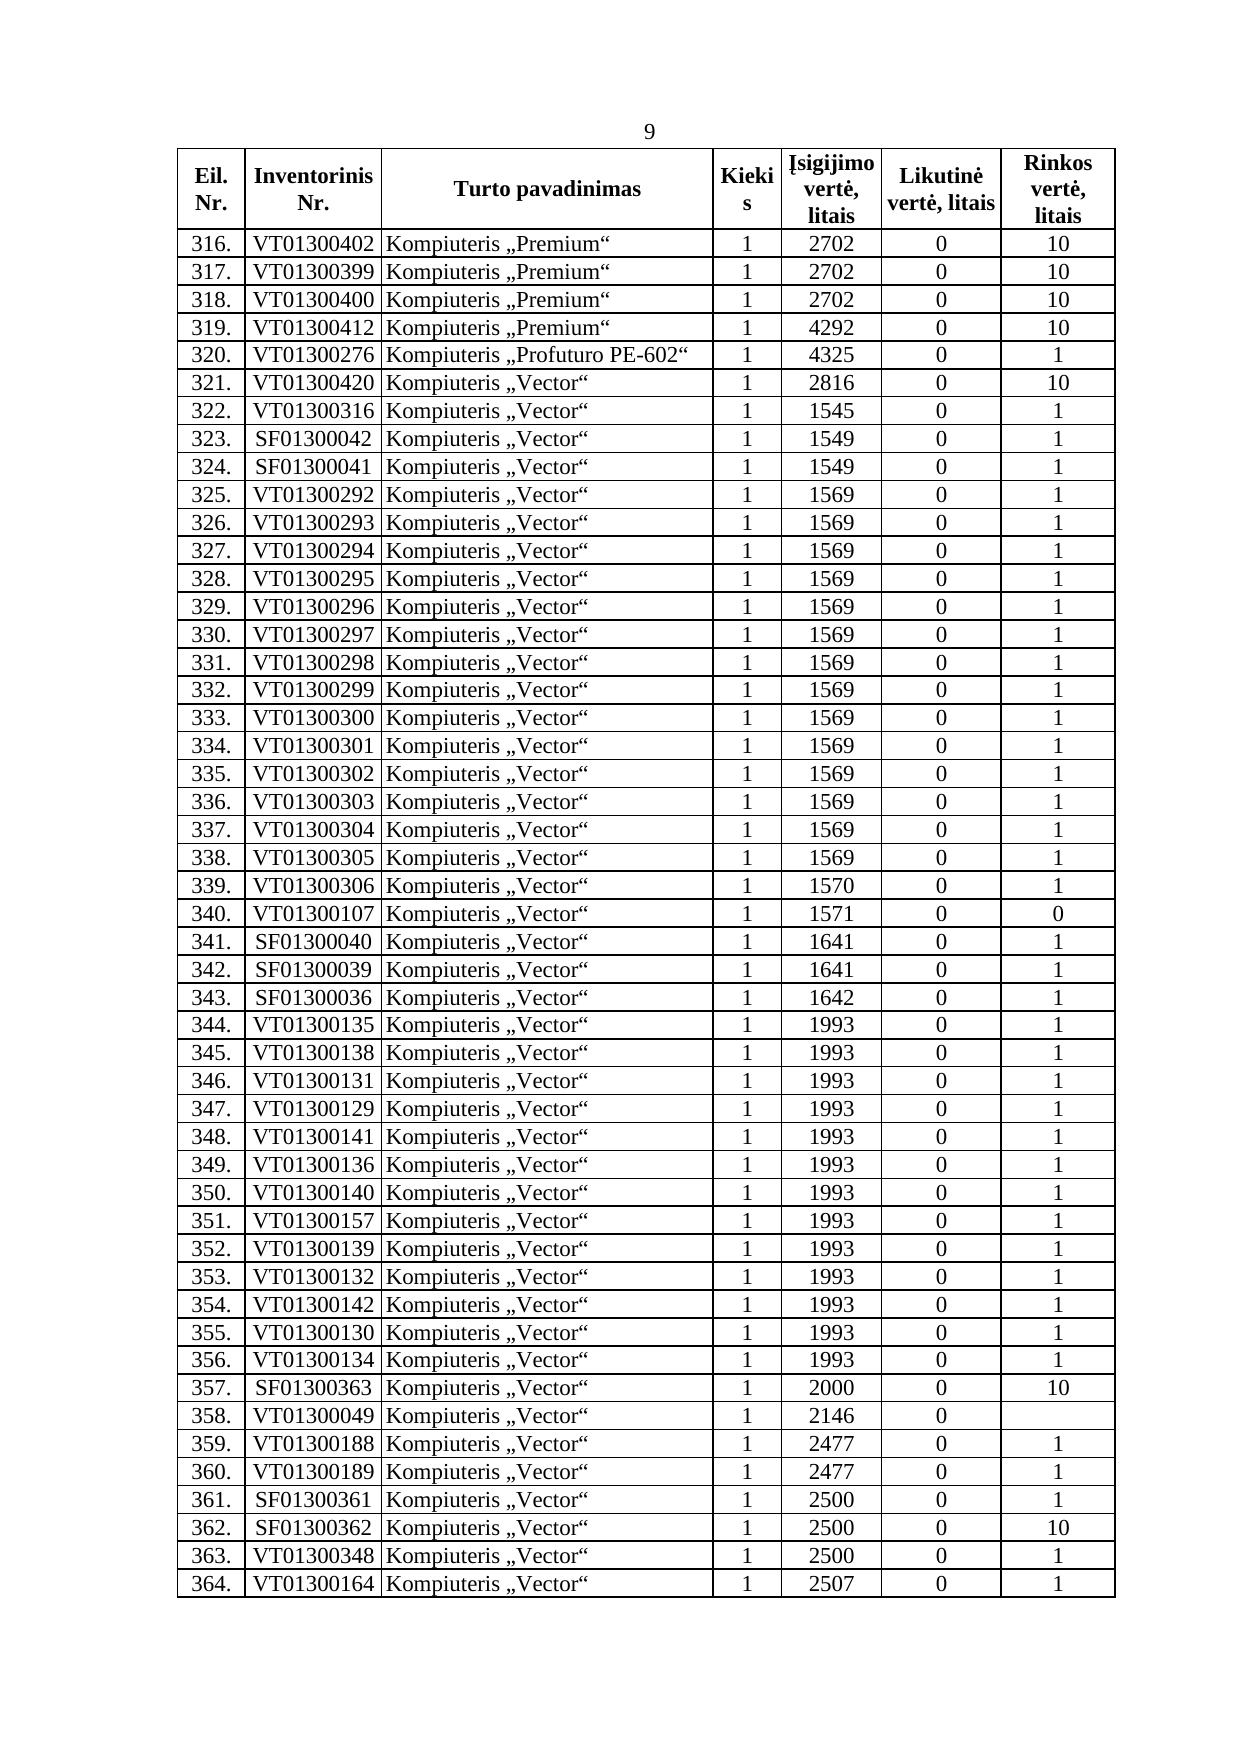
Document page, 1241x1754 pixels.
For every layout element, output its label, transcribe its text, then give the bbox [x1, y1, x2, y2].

table_cell Kompiuteris „Vector“ [382, 649, 712, 675]
table_cell 316. [178, 230, 244, 256]
table_cell 1571 [782, 900, 881, 926]
table_cell VT01300297 [246, 621, 381, 647]
table_cell 1549 [782, 425, 881, 452]
table_cell VT01300276 [246, 342, 381, 368]
table_cell 1993 [782, 1347, 881, 1373]
table_cell 0 [882, 258, 1000, 284]
table_cell 0 [882, 425, 1000, 452]
table_cell 1 [714, 230, 781, 256]
table_cell 1 [1002, 1207, 1114, 1233]
table_cell 0 [882, 342, 1000, 368]
table_cell 1993 [782, 1151, 881, 1177]
table_cell VT01300140 [246, 1179, 381, 1205]
table_cell 1 [1002, 1291, 1114, 1317]
table_cell 1569 [782, 705, 881, 731]
table_cell VT01300348 [246, 1542, 381, 1568]
table_cell VT01300294 [246, 537, 381, 563]
table_cell VT01300420 [246, 370, 381, 396]
table_cell 1 [1002, 649, 1114, 675]
table_cell Kompiuteris „Premium“ [382, 286, 712, 312]
table_cell Kompiuteris „Vector“ [382, 1430, 712, 1457]
table_header Įsigijimo vertė, litais [782, 149, 881, 228]
table_cell 1 [714, 1151, 781, 1177]
table_cell 0 [882, 1095, 1000, 1122]
table_cell VT01300134 [246, 1347, 381, 1373]
table_cell 0 [882, 1486, 1000, 1512]
table_cell 0 [882, 984, 1000, 1010]
table_cell 361. [178, 1486, 244, 1512]
table_cell 0 [882, 286, 1000, 312]
table_cell 1570 [782, 872, 881, 898]
table_cell 340. [178, 900, 244, 926]
table_cell 0 [882, 1347, 1000, 1373]
table_cell 1 [714, 900, 781, 926]
table_cell Kompiuteris „Vector“ [382, 1402, 712, 1429]
table_cell 1 [1002, 956, 1114, 982]
table_cell 2477 [782, 1430, 881, 1457]
table_cell 1 [714, 286, 781, 312]
table_cell 0 [882, 537, 1000, 563]
table_cell VT01300135 [246, 1012, 381, 1038]
table_cell 1 [714, 1207, 781, 1233]
table_cell VT01300402 [246, 230, 381, 256]
table_cell VT01300298 [246, 649, 381, 675]
table_cell 1569 [782, 593, 881, 619]
table_cell 1 [1002, 1067, 1114, 1094]
table_cell Kompiuteris „Vector“ [382, 1207, 712, 1233]
table_cell 1569 [782, 732, 881, 759]
table_cell 1 [1002, 1347, 1114, 1373]
table_cell 1 [714, 1263, 781, 1289]
table_cell 337. [178, 816, 244, 842]
table_cell VT01300136 [246, 1151, 381, 1177]
table_cell 323. [178, 425, 244, 452]
table_cell 1 [714, 844, 781, 870]
table_cell 317. [178, 258, 244, 284]
table_cell 0 [882, 593, 1000, 619]
table_cell 1 [714, 1570, 781, 1596]
table_cell 356. [178, 1347, 244, 1373]
table_cell VT01300141 [246, 1123, 381, 1149]
table_cell 0 [882, 872, 1000, 898]
table_cell 319. [178, 314, 244, 340]
table_cell 0 [882, 1012, 1000, 1038]
table_cell Kompiuteris „Vector“ [382, 1319, 712, 1345]
table_cell 2146 [782, 1402, 881, 1429]
table_cell 1993 [782, 1040, 881, 1066]
table_cell 0 [882, 788, 1000, 814]
table_cell VT01300292 [246, 481, 381, 507]
table_cell Kompiuteris „Vector“ [382, 928, 712, 954]
table_cell Kompiuteris „Vector“ [382, 1179, 712, 1205]
table_cell 1641 [782, 956, 881, 982]
table_cell Kompiuteris „Vector“ [382, 844, 712, 870]
table_cell 2500 [782, 1486, 881, 1512]
table_cell 335. [178, 760, 244, 787]
table_cell Kompiuteris „Vector“ [382, 370, 712, 396]
table_cell Kompiuteris „Vector“ [382, 565, 712, 591]
table_cell 10 [1002, 230, 1114, 256]
table_cell 1 [714, 1486, 781, 1512]
table_cell VT01300139 [246, 1235, 381, 1261]
table_cell 2816 [782, 370, 881, 396]
table_cell 359. [178, 1430, 244, 1457]
table_cell 1 [1002, 1235, 1114, 1261]
table_cell VT01300299 [246, 677, 381, 703]
table_cell 321. [178, 370, 244, 396]
table_cell 339. [178, 872, 244, 898]
table_cell 1 [714, 1235, 781, 1261]
table_cell 2507 [782, 1570, 881, 1596]
table_cell 1 [1002, 1458, 1114, 1484]
table_cell Kompiuteris „Vector“ [382, 677, 712, 703]
table_cell VT01300142 [246, 1291, 381, 1317]
table_cell 1 [714, 537, 781, 563]
table_cell VT01300130 [246, 1319, 381, 1345]
table_cell 1 [1002, 481, 1114, 507]
table_cell 347. [178, 1095, 244, 1122]
table_cell VT01300300 [246, 705, 381, 731]
table_cell [1002, 1402, 1114, 1429]
table_cell Kompiuteris „Vector“ [382, 425, 712, 452]
table_cell 0 [882, 1040, 1000, 1066]
table_header Kiekis [714, 149, 781, 228]
table_cell 4325 [782, 342, 881, 368]
table_cell 1569 [782, 844, 881, 870]
table_cell 1 [1002, 1012, 1114, 1038]
table_cell 2500 [782, 1514, 881, 1540]
table_cell Kompiuteris „Premium“ [382, 258, 712, 284]
table_cell 1 [1002, 1430, 1114, 1457]
table_cell 345. [178, 1040, 244, 1066]
table_cell 0 [882, 677, 1000, 703]
table_cell VT01300301 [246, 732, 381, 759]
table_cell 353. [178, 1263, 244, 1289]
table_cell 1 [1002, 453, 1114, 479]
table_cell Kompiuteris „Premium“ [382, 314, 712, 340]
table_cell VT01300138 [246, 1040, 381, 1066]
table_cell 1 [1002, 1486, 1114, 1512]
table_cell Kompiuteris „Vector“ [382, 537, 712, 563]
table_cell 341. [178, 928, 244, 954]
table_cell Kompiuteris „Vector“ [382, 453, 712, 479]
table_cell 10 [1002, 370, 1114, 396]
table_cell 1 [1002, 1263, 1114, 1289]
table_cell Kompiuteris „Vector“ [382, 760, 712, 787]
table_cell 1 [1002, 1151, 1114, 1177]
table_cell 1 [1002, 844, 1114, 870]
table_cell 1 [714, 816, 781, 842]
table_cell 1 [1002, 1179, 1114, 1205]
table_cell 363. [178, 1542, 244, 1568]
table_cell 1 [1002, 788, 1114, 814]
table_cell 1 [1002, 425, 1114, 452]
table_cell Kompiuteris „Vector“ [382, 1458, 712, 1484]
table_cell Kompiuteris „Vector“ [382, 509, 712, 535]
table_cell Kompiuteris „Vector“ [382, 1235, 712, 1261]
table_cell Kompiuteris „Vector“ [382, 397, 712, 424]
table_cell 1 [714, 1067, 781, 1094]
table_cell 1569 [782, 537, 881, 563]
table_cell 1993 [782, 1095, 881, 1122]
table_cell 351. [178, 1207, 244, 1233]
table_cell 0 [882, 1458, 1000, 1484]
table_cell Kompiuteris „Profuturo PE-602“ [382, 342, 712, 368]
table_cell 1 [1002, 621, 1114, 647]
table_cell 0 [1002, 900, 1114, 926]
table_cell 2702 [782, 230, 881, 256]
table_cell Kompiuteris „Vector“ [382, 956, 712, 982]
table_cell 1993 [782, 1067, 881, 1094]
table_cell 1 [714, 1514, 781, 1540]
table_cell 1 [1002, 397, 1114, 424]
table_cell 330. [178, 621, 244, 647]
table_cell 0 [882, 1430, 1000, 1457]
table_cell 1 [714, 258, 781, 284]
table_cell VT01300305 [246, 844, 381, 870]
table_cell 0 [882, 732, 1000, 759]
table_cell 1 [1002, 1542, 1114, 1568]
table_cell 364. [178, 1570, 244, 1596]
table_cell 328. [178, 565, 244, 591]
table_header Turto pavadinimas [382, 149, 712, 228]
table_cell 0 [882, 481, 1000, 507]
table_cell 1641 [782, 928, 881, 954]
table_cell 334. [178, 732, 244, 759]
table_cell 1 [714, 593, 781, 619]
table_cell 1 [714, 621, 781, 647]
table_cell 0 [882, 649, 1000, 675]
table_cell 1993 [782, 1179, 881, 1205]
table_cell 1 [714, 732, 781, 759]
table_cell Kompiuteris „Vector“ [382, 788, 712, 814]
table_cell 0 [882, 1514, 1000, 1540]
table_cell VT01300188 [246, 1430, 381, 1457]
table_cell Kompiuteris „Vector“ [382, 1486, 712, 1512]
table_cell 1 [1002, 593, 1114, 619]
table_cell 1 [714, 509, 781, 535]
table_cell 1 [714, 872, 781, 898]
table_cell SF01300036 [246, 984, 381, 1010]
table_cell VT01300049 [246, 1402, 381, 1429]
table_cell 1 [714, 788, 781, 814]
table_cell 1 [714, 397, 781, 424]
table_cell 0 [882, 1570, 1000, 1596]
table_cell 1549 [782, 453, 881, 479]
table_cell 320. [178, 342, 244, 368]
table_cell 0 [882, 1402, 1000, 1429]
table_cell 0 [882, 453, 1000, 479]
table_cell VT01300157 [246, 1207, 381, 1233]
table_cell 1993 [782, 1123, 881, 1149]
table_cell 348. [178, 1123, 244, 1149]
table_cell 10 [1002, 314, 1114, 340]
table_cell 0 [882, 1235, 1000, 1261]
table_cell 1 [714, 1012, 781, 1038]
table_cell SF01300041 [246, 453, 381, 479]
table_cell Kompiuteris „Vector“ [382, 1375, 712, 1401]
table_cell Kompiuteris „Vector“ [382, 1040, 712, 1066]
table_cell 1569 [782, 677, 881, 703]
table_cell 0 [882, 1319, 1000, 1345]
table_cell 1 [1002, 732, 1114, 759]
table_cell 0 [882, 844, 1000, 870]
table_header Inventorinis Nr. [246, 149, 381, 228]
table_cell VT01300302 [246, 760, 381, 787]
table_cell 1569 [782, 621, 881, 647]
table_cell 0 [882, 621, 1000, 647]
table_cell Kompiuteris „Vector“ [382, 816, 712, 842]
table_cell 1 [714, 342, 781, 368]
table_cell 329. [178, 593, 244, 619]
table_cell 1 [1002, 705, 1114, 731]
table_cell 0 [882, 1542, 1000, 1568]
table_cell VT01300132 [246, 1263, 381, 1289]
table_cell VT01300293 [246, 509, 381, 535]
table_cell 1993 [782, 1235, 881, 1261]
table_cell VT01300399 [246, 258, 381, 284]
table_cell VT01300303 [246, 788, 381, 814]
table_cell 336. [178, 788, 244, 814]
table_cell 326. [178, 509, 244, 535]
table_cell 343. [178, 984, 244, 1010]
table_cell 1 [1002, 509, 1114, 535]
table_cell 1993 [782, 1319, 881, 1345]
table_cell 1 [1002, 1570, 1114, 1596]
table_cell 1 [714, 1375, 781, 1401]
table_cell 2500 [782, 1542, 881, 1568]
table_cell 10 [1002, 1514, 1114, 1540]
table_cell VT01300189 [246, 1458, 381, 1484]
table_cell 344. [178, 1012, 244, 1038]
table_cell 357. [178, 1375, 244, 1401]
table_cell 1 [714, 1319, 781, 1345]
table_cell SF01300362 [246, 1514, 381, 1540]
table_cell 10 [1002, 1375, 1114, 1401]
table_cell Kompiuteris „Vector“ [382, 900, 712, 926]
table_cell 1 [1002, 537, 1114, 563]
table_cell Kompiuteris „Vector“ [382, 1067, 712, 1094]
table_cell 1 [714, 1040, 781, 1066]
table_cell VT01300164 [246, 1570, 381, 1596]
table_cell 355. [178, 1319, 244, 1345]
table_cell Kompiuteris „Vector“ [382, 621, 712, 647]
table_cell 0 [882, 370, 1000, 396]
table_cell 1 [714, 453, 781, 479]
table_cell Kompiuteris „Vector“ [382, 732, 712, 759]
table_cell 349. [178, 1151, 244, 1177]
table_header Likutinė vertė, litais [882, 149, 1000, 228]
table_cell Kompiuteris „Premium“ [382, 230, 712, 256]
table_cell 1 [1002, 760, 1114, 787]
table_cell Kompiuteris „Vector“ [382, 1123, 712, 1149]
table_cell 1 [1002, 1123, 1114, 1149]
table_cell SF01300361 [246, 1486, 381, 1512]
table_cell 1993 [782, 1012, 881, 1038]
table_cell 0 [882, 230, 1000, 256]
table_cell 1 [714, 705, 781, 731]
table_cell 1993 [782, 1263, 881, 1289]
table_cell VT01300296 [246, 593, 381, 619]
table_cell 342. [178, 956, 244, 982]
table_cell 1 [714, 481, 781, 507]
table_cell 318. [178, 286, 244, 312]
table_cell 1 [714, 1458, 781, 1484]
table_cell 1 [714, 649, 781, 675]
table_cell 1569 [782, 816, 881, 842]
table_cell 1 [714, 1179, 781, 1205]
table_cell 1545 [782, 397, 881, 424]
table_cell 1 [714, 677, 781, 703]
table_cell 324. [178, 453, 244, 479]
table_cell Kompiuteris „Vector“ [382, 1095, 712, 1122]
table_cell 2477 [782, 1458, 881, 1484]
table_cell 0 [882, 314, 1000, 340]
table_cell Kompiuteris „Vector“ [382, 593, 712, 619]
table_cell 352. [178, 1235, 244, 1261]
table_cell 1 [1002, 677, 1114, 703]
table_cell 0 [882, 705, 1000, 731]
table_cell 322. [178, 397, 244, 424]
table_cell 0 [882, 1123, 1000, 1149]
table_cell 1 [714, 1430, 781, 1457]
table_cell VT01300316 [246, 397, 381, 424]
table_cell 10 [1002, 286, 1114, 312]
table_cell 1 [1002, 342, 1114, 368]
table_cell Kompiuteris „Vector“ [382, 872, 712, 898]
table_cell 1569 [782, 565, 881, 591]
table_cell Kompiuteris „Vector“ [382, 705, 712, 731]
table_cell 1 [714, 928, 781, 954]
table_cell 0 [882, 816, 1000, 842]
table_header Rinkos vertė, litais [1002, 149, 1114, 228]
table_cell VT01300412 [246, 314, 381, 340]
table_cell 325. [178, 481, 244, 507]
table_cell 0 [882, 1291, 1000, 1317]
table_cell Kompiuteris „Vector“ [382, 984, 712, 1010]
table_header Eil. Nr. [178, 149, 244, 228]
table_cell 0 [882, 760, 1000, 787]
table_cell 1 [1002, 872, 1114, 898]
table_cell 1 [714, 425, 781, 452]
table_cell 354. [178, 1291, 244, 1317]
table_cell SF01300363 [246, 1375, 381, 1401]
table_cell 332. [178, 677, 244, 703]
table_cell 1 [1002, 928, 1114, 954]
table_cell Kompiuteris „Vector“ [382, 1542, 712, 1568]
table_cell 358. [178, 1402, 244, 1429]
table_cell 1 [714, 1291, 781, 1317]
table_cell 2702 [782, 258, 881, 284]
table_cell 1 [714, 1402, 781, 1429]
table_cell 362. [178, 1514, 244, 1540]
table_cell 2702 [782, 286, 881, 312]
table_cell 1993 [782, 1207, 881, 1233]
table_cell 1 [1002, 984, 1114, 1010]
table_cell 350. [178, 1179, 244, 1205]
table_cell SF01300039 [246, 956, 381, 982]
table_cell VT01300131 [246, 1067, 381, 1094]
table_cell 1569 [782, 760, 881, 787]
table_cell 1642 [782, 984, 881, 1010]
table_cell 0 [882, 1067, 1000, 1094]
table_cell 0 [882, 509, 1000, 535]
table_cell 0 [882, 1263, 1000, 1289]
table_cell 0 [882, 1179, 1000, 1205]
table_cell 1569 [782, 481, 881, 507]
table_cell Kompiuteris „Vector“ [382, 1151, 712, 1177]
table_cell 1 [714, 314, 781, 340]
table_cell 0 [882, 1375, 1000, 1401]
table_cell 0 [882, 1207, 1000, 1233]
table_cell 333. [178, 705, 244, 731]
table_cell 346. [178, 1067, 244, 1094]
table_cell Kompiuteris „Vector“ [382, 481, 712, 507]
table_cell 1569 [782, 509, 881, 535]
table_cell 1 [714, 984, 781, 1010]
table_cell 1 [714, 956, 781, 982]
table_cell Kompiuteris „Vector“ [382, 1012, 712, 1038]
table_cell Kompiuteris „Vector“ [382, 1514, 712, 1540]
table_cell VT01300304 [246, 816, 381, 842]
table_cell 1 [714, 760, 781, 787]
table_cell 1 [1002, 565, 1114, 591]
table_cell 327. [178, 537, 244, 563]
table_cell 1 [714, 1095, 781, 1122]
table_cell 0 [882, 565, 1000, 591]
table_cell 0 [882, 900, 1000, 926]
table_cell 0 [882, 928, 1000, 954]
table_cell 0 [882, 1151, 1000, 1177]
table_cell 1 [1002, 1319, 1114, 1345]
table_cell 1993 [782, 1291, 881, 1317]
table_cell 1 [1002, 1040, 1114, 1066]
table_cell Kompiuteris „Vector“ [382, 1291, 712, 1317]
table_cell VT01300129 [246, 1095, 381, 1122]
table_cell 338. [178, 844, 244, 870]
table_cell 10 [1002, 258, 1114, 284]
table_cell Kompiuteris „Vector“ [382, 1347, 712, 1373]
table_cell 0 [882, 397, 1000, 424]
table_cell 1 [714, 565, 781, 591]
table_cell 360. [178, 1458, 244, 1484]
table_cell 1 [714, 1542, 781, 1568]
table_cell VT01300306 [246, 872, 381, 898]
table_cell 1569 [782, 788, 881, 814]
table_cell 1 [1002, 816, 1114, 842]
table_cell 4292 [782, 314, 881, 340]
table_cell VT01300400 [246, 286, 381, 312]
table_cell 1 [714, 1347, 781, 1373]
table_cell 1 [714, 370, 781, 396]
table_cell VT01300107 [246, 900, 381, 926]
table_cell 1569 [782, 649, 881, 675]
table_cell 2000 [782, 1375, 881, 1401]
table_cell 1 [714, 1123, 781, 1149]
table_cell Kompiuteris „Vector“ [382, 1570, 712, 1596]
table_cell 1 [1002, 1095, 1114, 1122]
table_cell SF01300040 [246, 928, 381, 954]
table_cell 331. [178, 649, 244, 675]
table_cell VT01300295 [246, 565, 381, 591]
table_cell Kompiuteris „Vector“ [382, 1263, 712, 1289]
table_cell SF01300042 [246, 425, 381, 452]
table_cell 0 [882, 956, 1000, 982]
